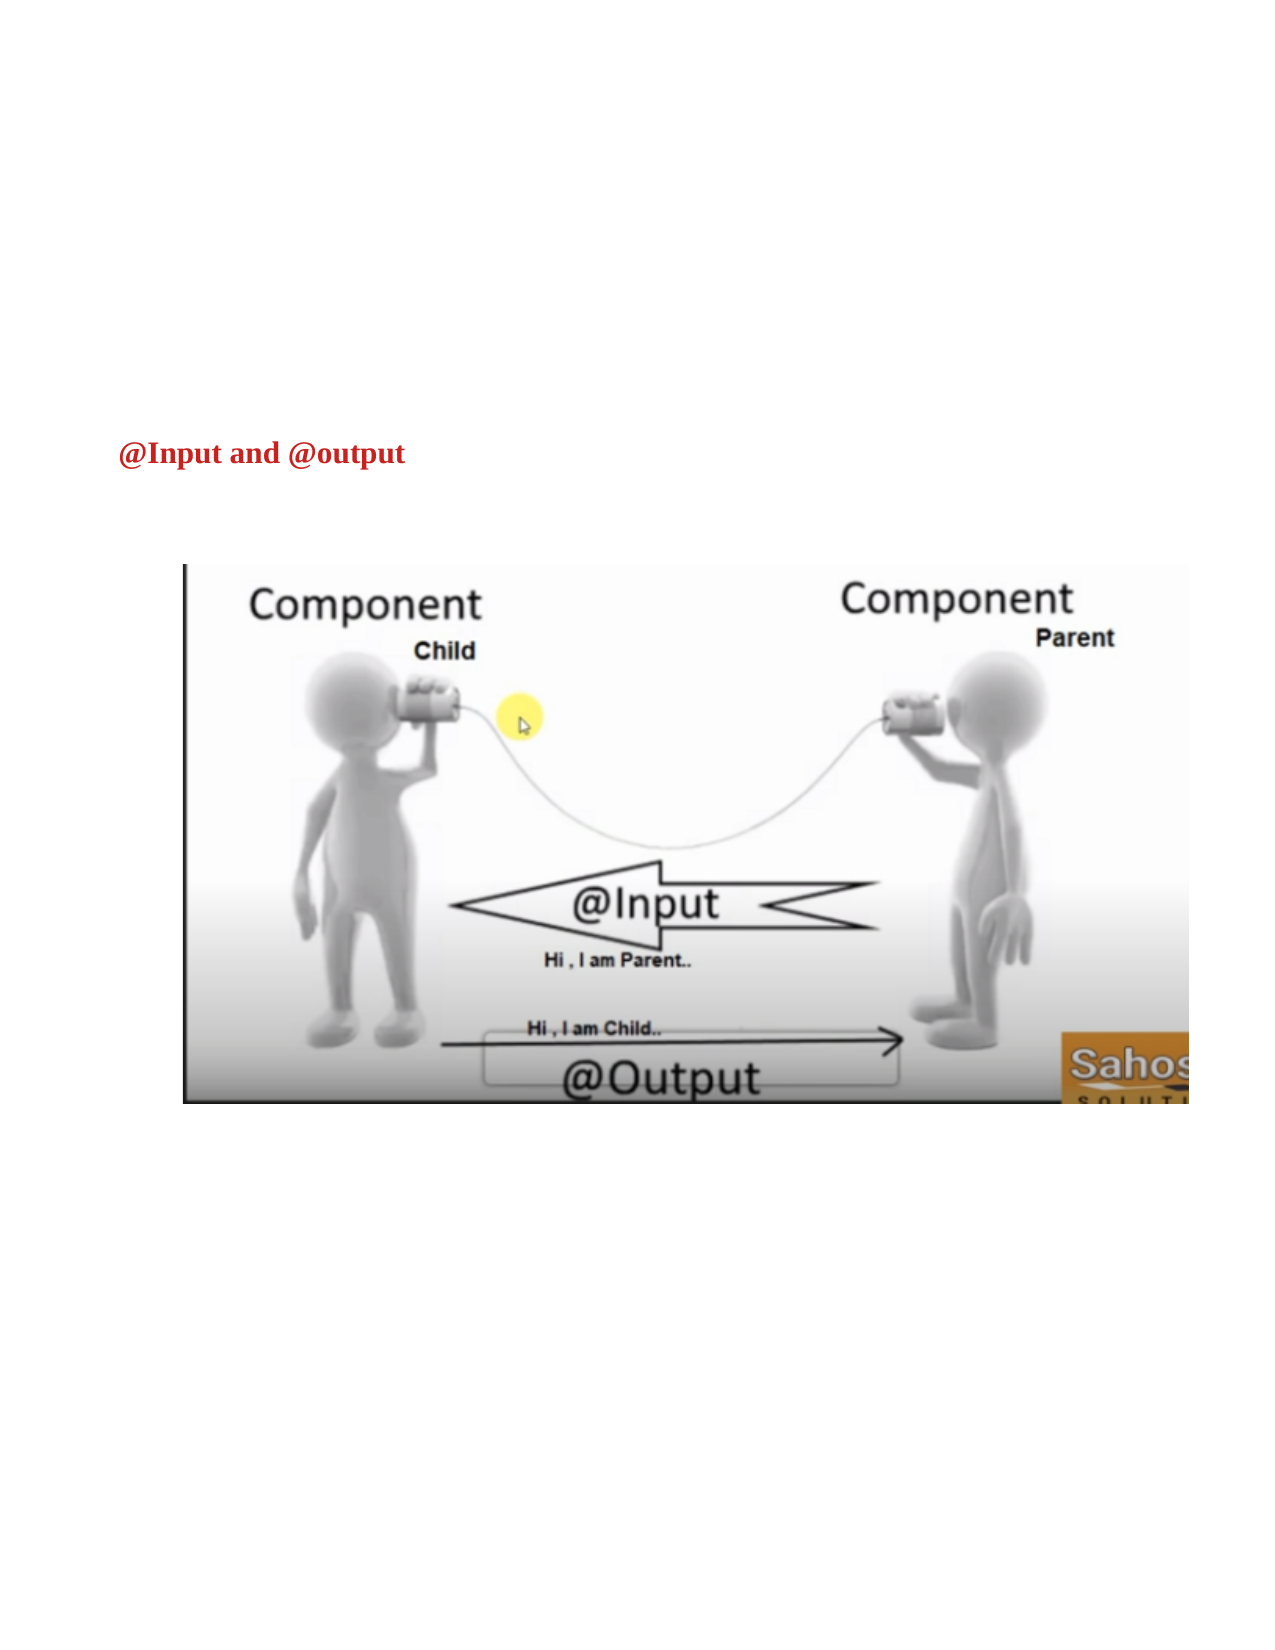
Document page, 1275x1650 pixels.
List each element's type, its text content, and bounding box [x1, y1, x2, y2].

picture [182, 564, 1189, 1104]
text @Input and @output [118, 434, 1157, 470]
